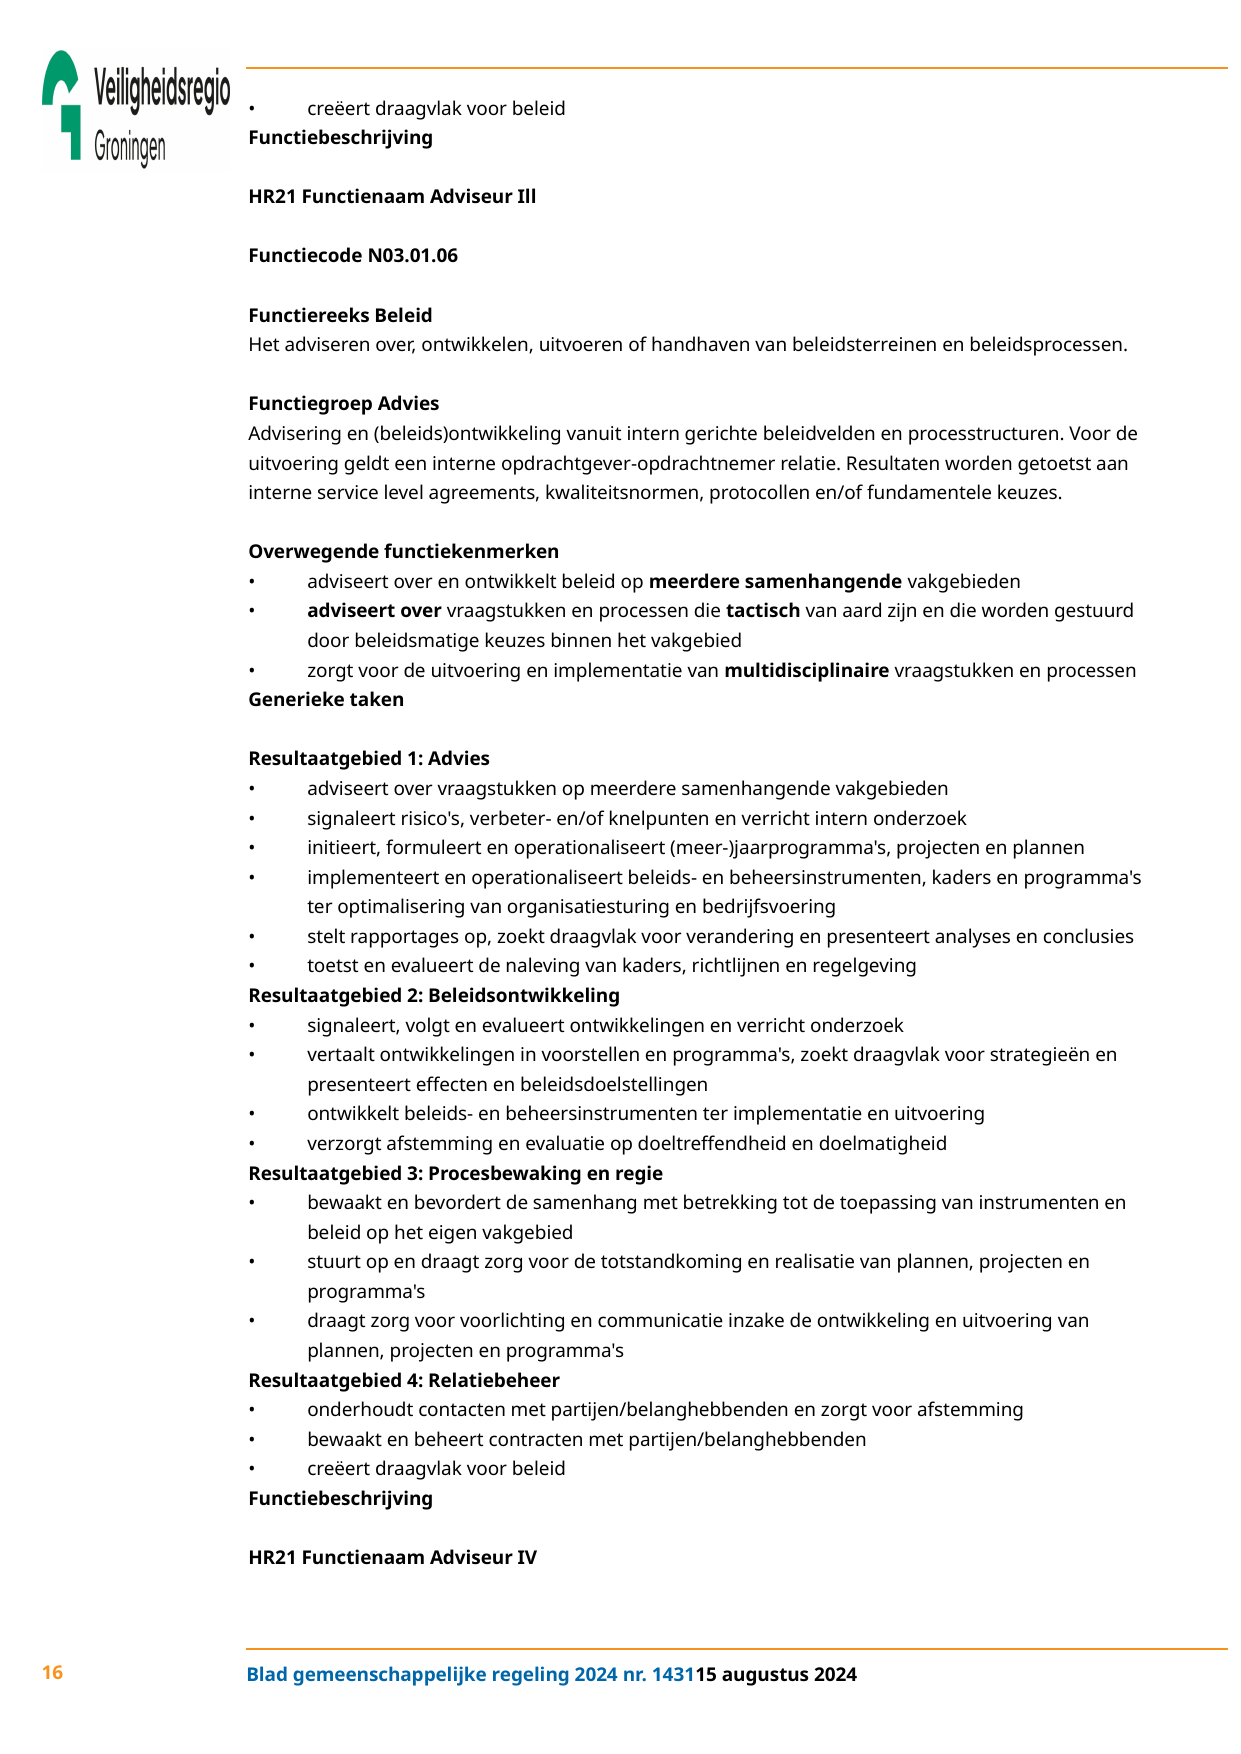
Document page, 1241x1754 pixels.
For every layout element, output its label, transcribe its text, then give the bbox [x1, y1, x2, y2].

list stelt rapportages op, zoekt draagvlak voor verandering en presenteert analyses en conclusies [248, 923, 1152, 949]
text Het adviseren over, ontwikkelen, uitvoeren of handhaven van beleidsterreinen en beleidsprocessen. [248, 331, 1152, 357]
text Advisering en (beleids)ontwikkeling vanuit intern gerichte beleidvelden en processtructuren. Voor de uitvoering geldt een interne opdrachtgever-opdrachtnemer relatie. Resultaten worden getoetst aan interne service level agreements, kwaliteitsnormen, protocollen en/of fundamentele keuzes. [248, 420, 1152, 505]
text Generieke taken [248, 686, 1152, 712]
list draagt zorg voor voorlichting en communicatie inzake de ontwikkeling en uitvoering van plannen, projecten en programma's [248, 1308, 1152, 1363]
text HR21 Functienaam Adviseur Ill [248, 183, 1152, 209]
list bewaakt en bevordert de samenhang met betrekking tot de toepassing van instrumenten en beleid op het eigen vakgebied [248, 1189, 1152, 1245]
list onderhoudt contacten met partijen/belanghebbenden en zorgt voor afstemming [248, 1396, 1152, 1422]
list adviseert over vraagstukken op meerdere samenhangende vakgebieden [248, 775, 1152, 801]
list creëert draagvlak voor beleid [248, 95, 1152, 121]
list adviseert over en ontwikkelt beleid op meerdere samenhangende vakgebieden [248, 568, 1152, 594]
text Resultaatgebied 3: Procesbewaking en regie [248, 1160, 1152, 1186]
list signaleert risico's, verbeter- en/of knelpunten en verricht intern onderzoek [248, 805, 1152, 831]
list zorgt voor de uitvoering en implementatie van multidisciplinaire vraagstukken en processen [248, 657, 1152, 683]
text Functiereeks Beleid [248, 302, 1152, 328]
list stuurt op en draagt zorg voor de totstandkoming en realisatie van plannen, projecten en programma's [248, 1248, 1152, 1304]
list adviseert over vraagstukken en processen die tactisch van aard zijn en die worden gestuurd door beleidsmatige keuzes binnen het vakgebied [248, 598, 1152, 653]
text Resultaatgebied 2: Beleidsontwikkeling [248, 982, 1152, 1008]
list bewaakt en beheert contracten met partijen/belanghebbenden [248, 1426, 1152, 1452]
list creëert draagvlak voor beleid [248, 1456, 1152, 1481]
list ontwikkelt beleids- en beheersinstrumenten ter implementatie en uitvoering [248, 1101, 1152, 1126]
list signaleert, volgt en evalueert ontwikkelingen en verricht onderzoek [248, 1012, 1152, 1038]
text Functiegroep Advies [248, 391, 1152, 416]
text Resultaatgebied 4: Relatiebeheer [248, 1367, 1152, 1393]
text Functiebeschrijving [248, 1485, 1152, 1511]
text Resultaatgebied 1: Advies [248, 746, 1152, 771]
text HR21 Functienaam Adviseur IV [248, 1544, 1152, 1570]
text Overwegende functiekenmerken [248, 538, 1152, 564]
text Functiecode N03.01.06 [248, 243, 1152, 268]
list verzorgt afstemming en evaluatie op doeltreffendheid en doelmatigheid [248, 1130, 1152, 1156]
picture [41, 47, 231, 172]
text Functiebeschrijving [248, 124, 1152, 150]
list initieert, formuleert en operationaliseert (meer-)jaarprogramma's, projecten en plannen [248, 834, 1152, 860]
list toetst en evalueert de naleving van kaders, richtlijnen en regelgeving [248, 953, 1152, 978]
list implementeert en operationaliseert beleids- en beheersinstrumenten, kaders en programma's ter optimalisering van organisatiesturing en bedrijfsvoering [248, 864, 1152, 919]
list vertaalt ontwikkelingen in voorstellen en programma's, zoekt draagvlak voor strategieën en presenteert effecten en beleidsdoelstellingen [248, 1041, 1152, 1097]
